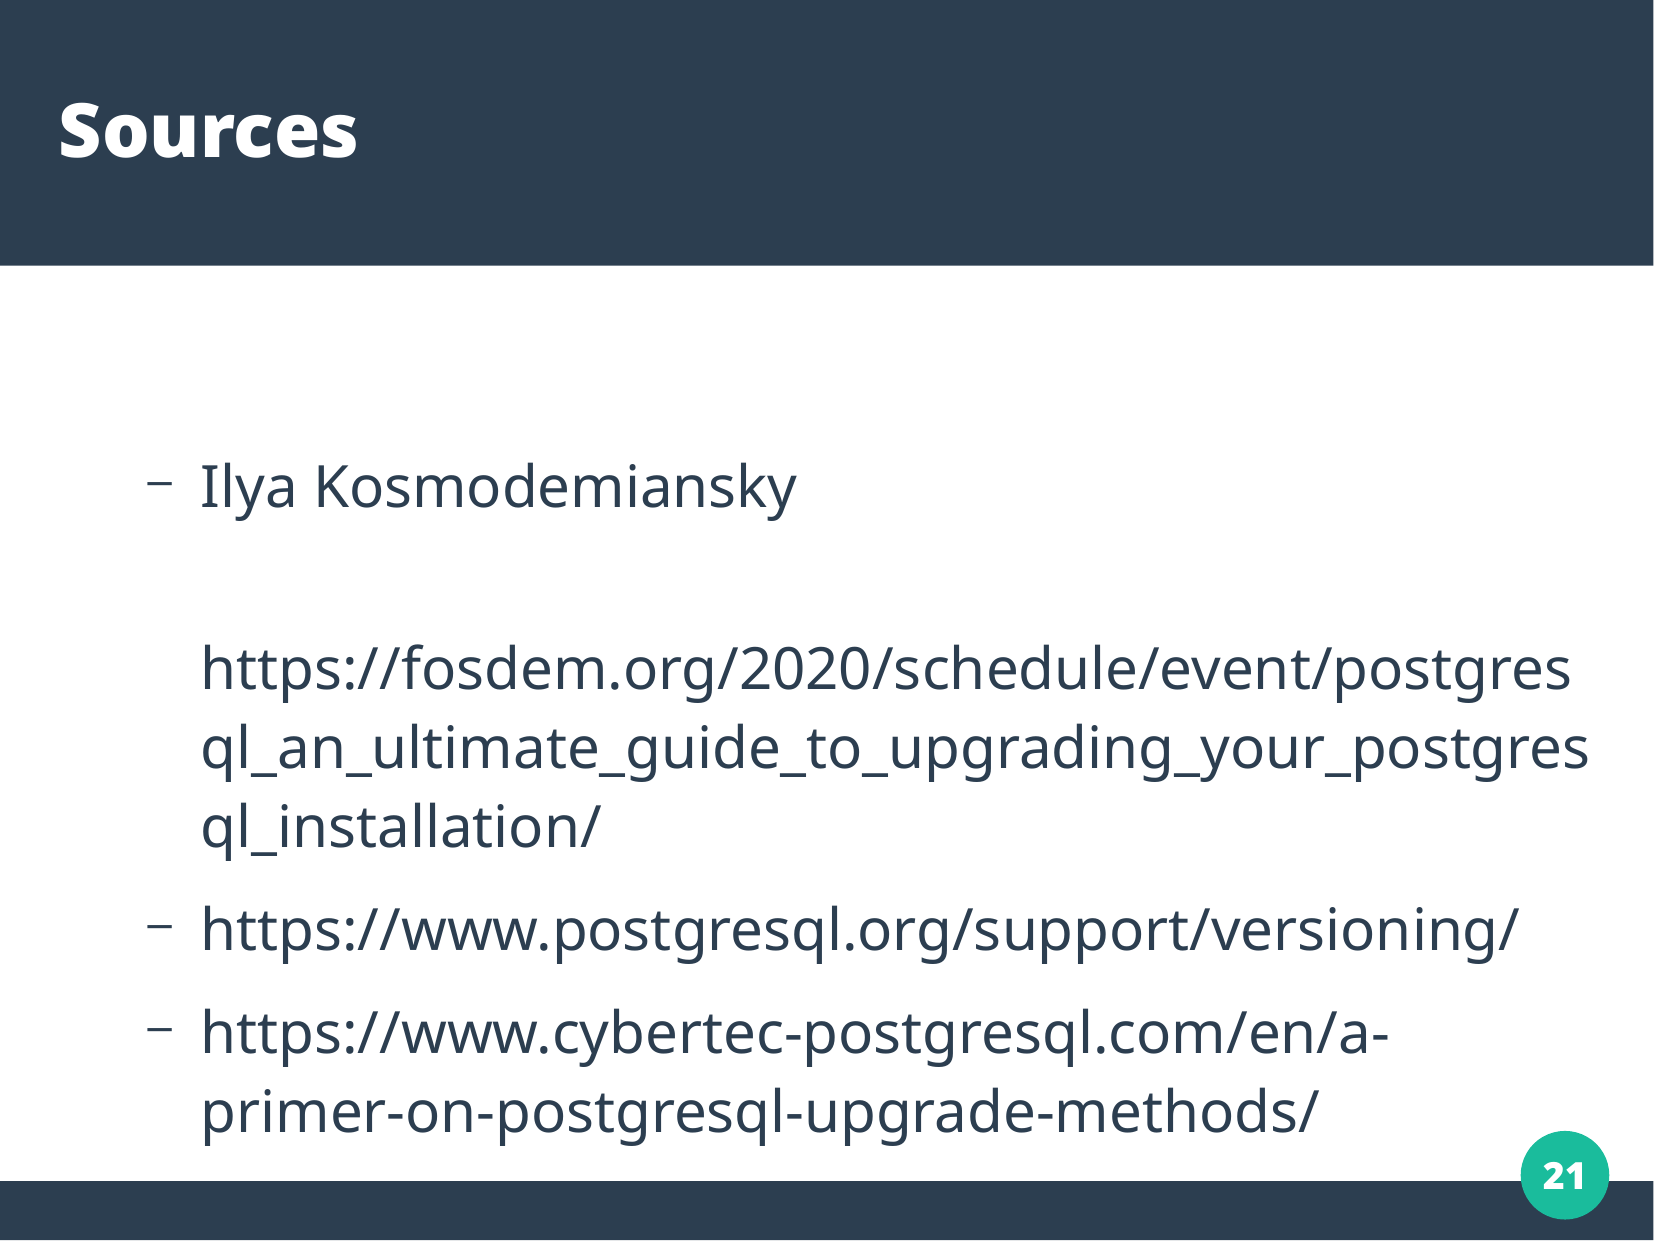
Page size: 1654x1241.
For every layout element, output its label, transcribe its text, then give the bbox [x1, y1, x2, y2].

title Sources [59, 49, 1595, 207]
list Ilya Kosmodemiansky https://fosdem.org/2020/schedule/event/postgresql_an_ultimate_guide_to_upgrading_your_postgresql_installation/ https://www.postgresql.org/support/versioning/ https://www.cybertec-postgresql.com/en/a-primer-on-postgresql-upgrade-methods/ [59, 324, 1595, 1152]
